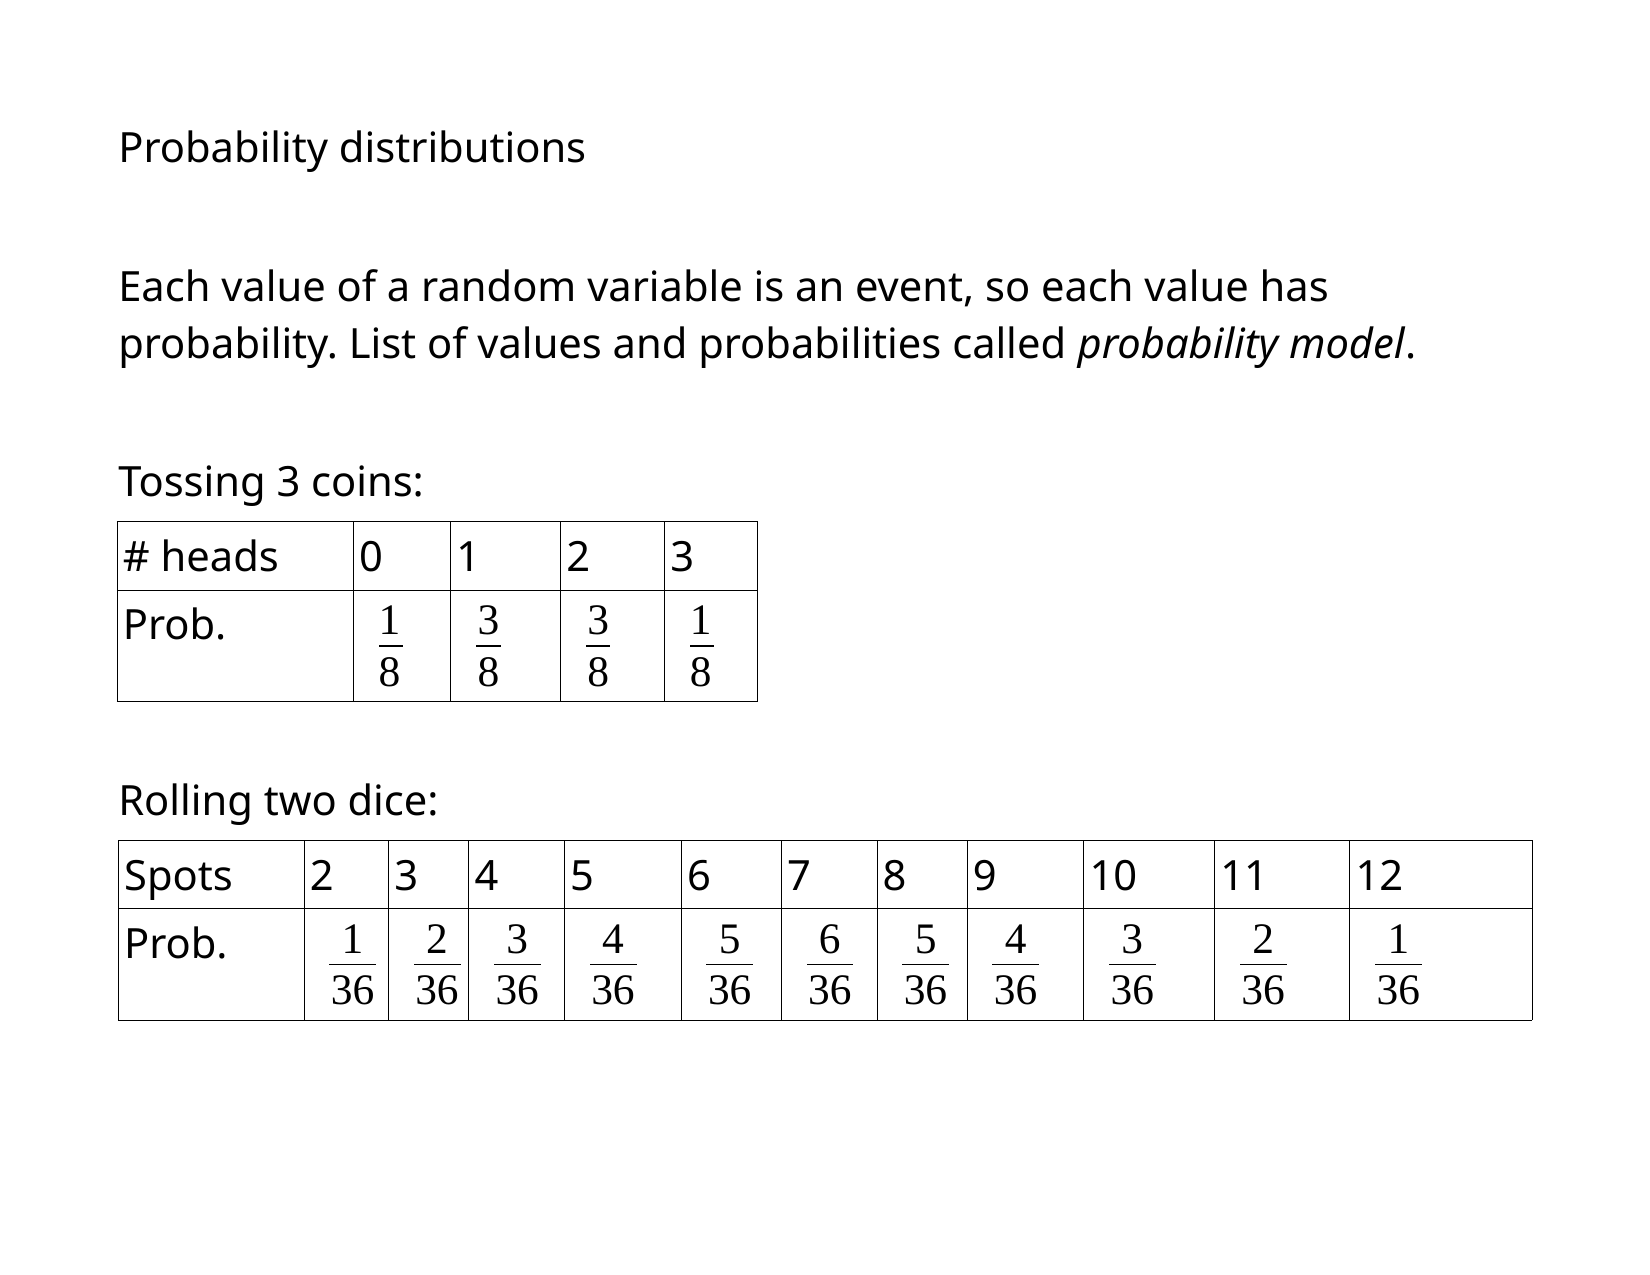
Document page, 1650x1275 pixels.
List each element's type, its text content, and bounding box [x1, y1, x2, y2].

table_header 7 [782, 841, 877, 908]
table_cell [968, 909, 1083, 1020]
table_header 10 [1084, 841, 1214, 908]
table_header 12 [1350, 841, 1532, 908]
table_cell [469, 909, 564, 1020]
table_cell [665, 591, 757, 701]
table_header 5 [565, 841, 681, 908]
table_header 2 [561, 522, 664, 589]
table_header Spots [119, 841, 304, 908]
table_cell Prob. [119, 909, 304, 1020]
table_cell [1215, 909, 1349, 1020]
table_header 11 [1215, 841, 1349, 908]
table_cell [565, 909, 681, 1020]
table_cell [682, 909, 781, 1020]
table_header 1 [451, 522, 560, 589]
table_cell [451, 591, 560, 701]
table_cell Prob. [118, 591, 353, 701]
table_header 2 [305, 841, 388, 908]
table_header 6 [682, 841, 781, 908]
table_header 3 [389, 841, 468, 908]
table_header # heads [118, 522, 353, 589]
table_cell [1084, 909, 1214, 1020]
text Tossing 3 coins: [118, 452, 1532, 509]
text Rolling two dice: [118, 771, 1532, 827]
table_cell [354, 591, 450, 701]
table_cell [305, 909, 388, 1020]
table_header 0 [354, 522, 450, 589]
table_cell [1350, 909, 1532, 1020]
table_cell [561, 591, 664, 701]
table_header 9 [968, 841, 1083, 908]
table_cell [878, 909, 967, 1020]
table_header 8 [878, 841, 967, 908]
text Each value of a random variable is an event, so each value has probability. List of values and probabilities called probability model. [118, 257, 1532, 370]
table_header 4 [469, 841, 564, 908]
table_header 3 [665, 522, 757, 589]
table_cell [389, 909, 468, 1020]
text Probability distributions [118, 118, 1532, 175]
table_cell [782, 909, 877, 1020]
